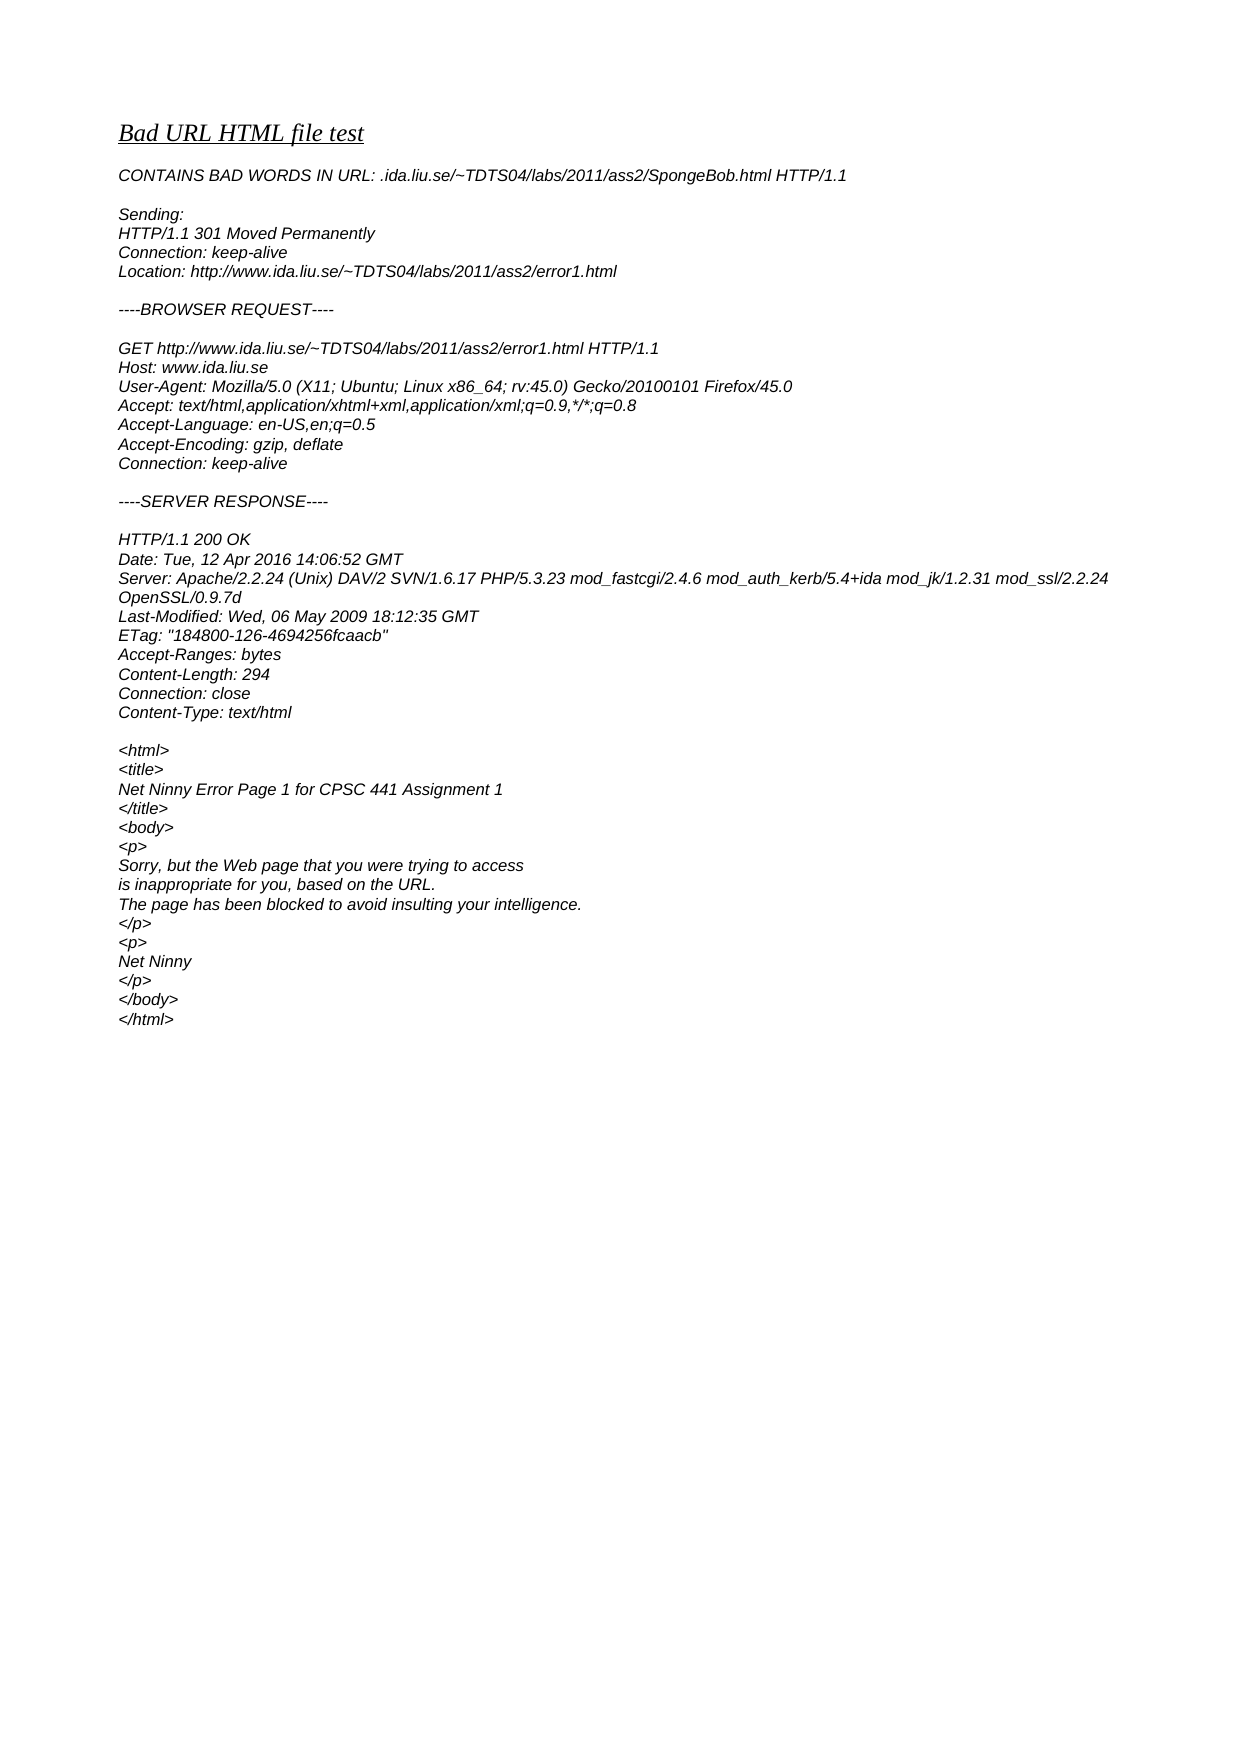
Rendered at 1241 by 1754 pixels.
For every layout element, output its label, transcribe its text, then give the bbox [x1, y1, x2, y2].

text ----SERVER RESPONSE---- [118, 492, 1122, 511]
text </title> [118, 798, 1122, 818]
text </p> [118, 971, 1122, 990]
text <title> [118, 760, 1122, 779]
text Net Ninny [118, 952, 1122, 971]
text ----BROWSER REQUEST---- [118, 300, 1122, 319]
text <body> [118, 818, 1122, 837]
text Net Ninny Error Page 1 for CPSC 441 Assignment 1 [118, 779, 1122, 798]
text Date: Tue, 12 Apr 2016 14:06:52 GMT [118, 549, 1122, 568]
text Content-Type: text/html [118, 703, 1122, 722]
text </body> [118, 990, 1122, 1009]
text Server: Apache/2.2.24 (Unix) DAV/2 SVN/1.6.17 PHP/5.3.23 mod_fastcgi/2.4.6 mod_auth_kerb/5.4+ida mod_jk/1.2.31 mod_ssl/2.2.24 OpenSSL/0.9.7d [118, 568, 1122, 607]
text <html> [118, 741, 1122, 760]
text Connection: close [118, 683, 1122, 703]
text Accept-Language: en-US,en;q=0.5 [118, 415, 1122, 434]
text HTTP/1.1 200 OK [118, 530, 1122, 549]
text Bad URL HTML file test [118, 118, 1122, 147]
text CONTAINS BAD WORDS IN URL: .ida.liu.se/~TDTS04/labs/2011/ass2/SpongeBob.html HTTP/1.1 [118, 166, 1122, 185]
text ETag: "184800-126-4694256fcaacb" [118, 626, 1122, 645]
text Accept-Encoding: gzip, deflate [118, 434, 1122, 453]
text Last-Modified: Wed, 06 May 2009 18:12:35 GMT [118, 607, 1122, 626]
text </html> [118, 1009, 1122, 1028]
text User-Agent: Mozilla/5.0 (X11; Ubuntu; Linux x86_64; rv:45.0) Gecko/20100101 Firefox/45.0 [118, 377, 1122, 396]
text Location: http://www.ida.liu.se/~TDTS04/labs/2011/ass2/error1.html [118, 262, 1122, 281]
text <p> [118, 933, 1122, 952]
text is inappropriate for you, based on the URL. [118, 875, 1122, 894]
text Accept-Ranges: bytes [118, 645, 1122, 664]
text Sending: [118, 204, 1122, 223]
text Host: www.ida.liu.se [118, 358, 1122, 377]
text Connection: keep-alive [118, 453, 1122, 473]
text The page has been blocked to avoid insulting your intelligence. [118, 894, 1122, 913]
text GET http://www.ida.liu.se/~TDTS04/labs/2011/ass2/error1.html HTTP/1.1 [118, 338, 1122, 358]
text Content-Length: 294 [118, 664, 1122, 683]
text Sorry, but the Web page that you were trying to access [118, 856, 1122, 875]
text </p> [118, 913, 1122, 933]
text Accept: text/html,application/xhtml+xml,application/xml;q=0.9,*/*;q=0.8 [118, 396, 1122, 415]
text Connection: keep-alive [118, 243, 1122, 262]
text <p> [118, 837, 1122, 856]
text HTTP/1.1 301 Moved Permanently [118, 223, 1122, 243]
